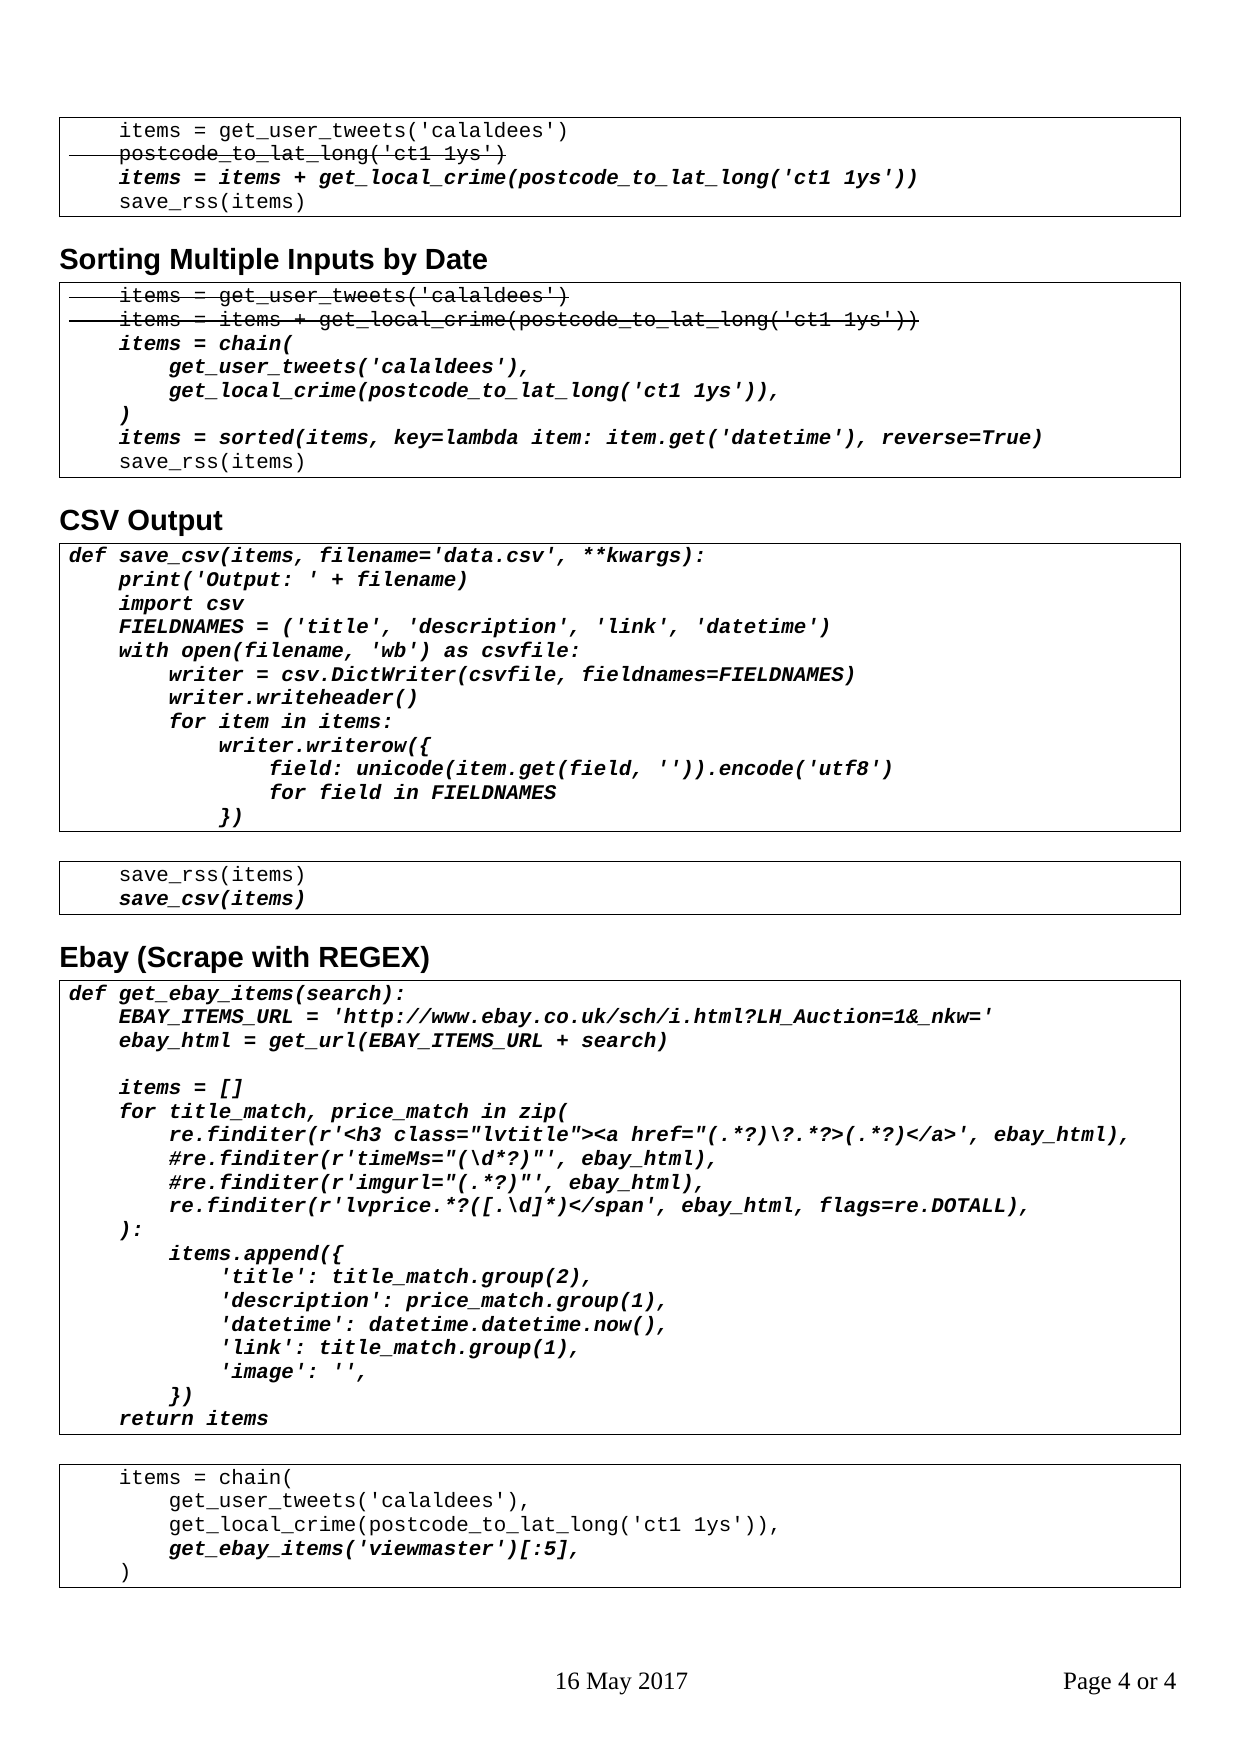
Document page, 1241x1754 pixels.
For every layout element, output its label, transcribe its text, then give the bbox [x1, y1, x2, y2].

text items = [] [60, 1074, 1180, 1098]
text #re.finditer(r'imgurl="(.*?)"', ebay_html), [60, 1169, 1180, 1192]
text save_csv(items) [60, 885, 1180, 914]
text 'datetime': datetime.datetime.now(), [60, 1311, 1180, 1334]
text return items [60, 1405, 1180, 1434]
subtitle Ebay (Scrape with REGEX) [59, 940, 1181, 973]
text get_local_crime(postcode_to_lat_long('ct1 1ys')), [60, 1511, 1180, 1535]
text items = get_user_tweets('calaldees') [60, 118, 1180, 140]
text ebay_html = get_url(EBAY_ITEMS_URL + search) [60, 1027, 1180, 1053]
text get_user_tweets('calaldees'), [60, 1487, 1180, 1511]
text items = get_user_tweets('calaldees') [60, 283, 1180, 306]
text 'title': title_match.group(2), [60, 1263, 1180, 1287]
text postcode_to_lat_long('ct1 1ys') [60, 140, 1180, 164]
text items = items + get_local_crime(postcode_to_lat_long('ct1 1ys')) [60, 306, 1180, 329]
text def get_ebay_items(search): [60, 981, 1180, 1003]
text ) [60, 400, 1180, 424]
text save_rss(items) [60, 187, 1180, 216]
text save_rss(items) [60, 862, 1180, 885]
text ) [60, 1558, 1180, 1587]
text save_rss(items) [60, 448, 1180, 477]
text get_local_crime(postcode_to_lat_long('ct1 1ys')), [60, 377, 1180, 400]
text re.finditer(r'lvprice.*?([.\d]*)</span', ebay_html, flags=re.DOTALL), [60, 1192, 1180, 1216]
text def save_csv(items, filename='data.csv', **kwargs): [60, 544, 1180, 566]
text for item in items: [60, 708, 1180, 732]
text re.finditer(r'<h3 class="lvtitle"><a href="(.*?)\?.*?>(.*?)</a>', ebay_html), [60, 1121, 1180, 1145]
text items = items + get_local_crime(postcode_to_lat_long('ct1 1ys')) [60, 164, 1180, 187]
text 'image': '', [60, 1358, 1180, 1381]
text writer = csv.DictWriter(csvfile, fieldnames=FIELDNAMES) [60, 661, 1180, 684]
text }) [60, 1381, 1180, 1405]
text FIELDNAMES = ('title', 'description', 'link', 'datetime') [60, 613, 1180, 637]
text items = chain( [60, 329, 1180, 353]
text writer.writeheader() [60, 684, 1180, 708]
text 'link': title_match.group(1), [60, 1334, 1180, 1358]
text field: unicode(item.get(field, '')).encode('utf8') [60, 755, 1180, 779]
text #re.finditer(r'timeMs="(\d*?)"', ebay_html), [60, 1145, 1180, 1169]
text get_user_tweets('calaldees'), [60, 353, 1180, 377]
text items = sorted(items, key=lambda item: item.get('datetime'), reverse=True) [60, 424, 1180, 448]
text items.append({ [60, 1239, 1180, 1263]
text import csv [60, 590, 1180, 613]
text }) [60, 802, 1180, 831]
text EBAY_ITEMS_URL = 'http://www.ebay.co.uk/sch/i.html?LH_Auction=1&_nkw=' [60, 1003, 1180, 1027]
text for title_match, price_match in zip( [60, 1098, 1180, 1121]
text items = chain( [60, 1465, 1180, 1487]
subtitle Sorting Multiple Inputs by Date [59, 242, 1181, 276]
text get_ebay_items('viewmaster')[:5], [60, 1535, 1180, 1558]
subtitle CSV Output [59, 503, 1181, 536]
text print('Output: ' + filename) [60, 566, 1180, 590]
text for field in FIELDNAMES [60, 779, 1180, 802]
text with open(filename, 'wb') as csvfile: [60, 637, 1180, 661]
text 'description': price_match.group(1), [60, 1287, 1180, 1311]
text writer.writerow({ [60, 732, 1180, 755]
text ): [60, 1216, 1180, 1239]
